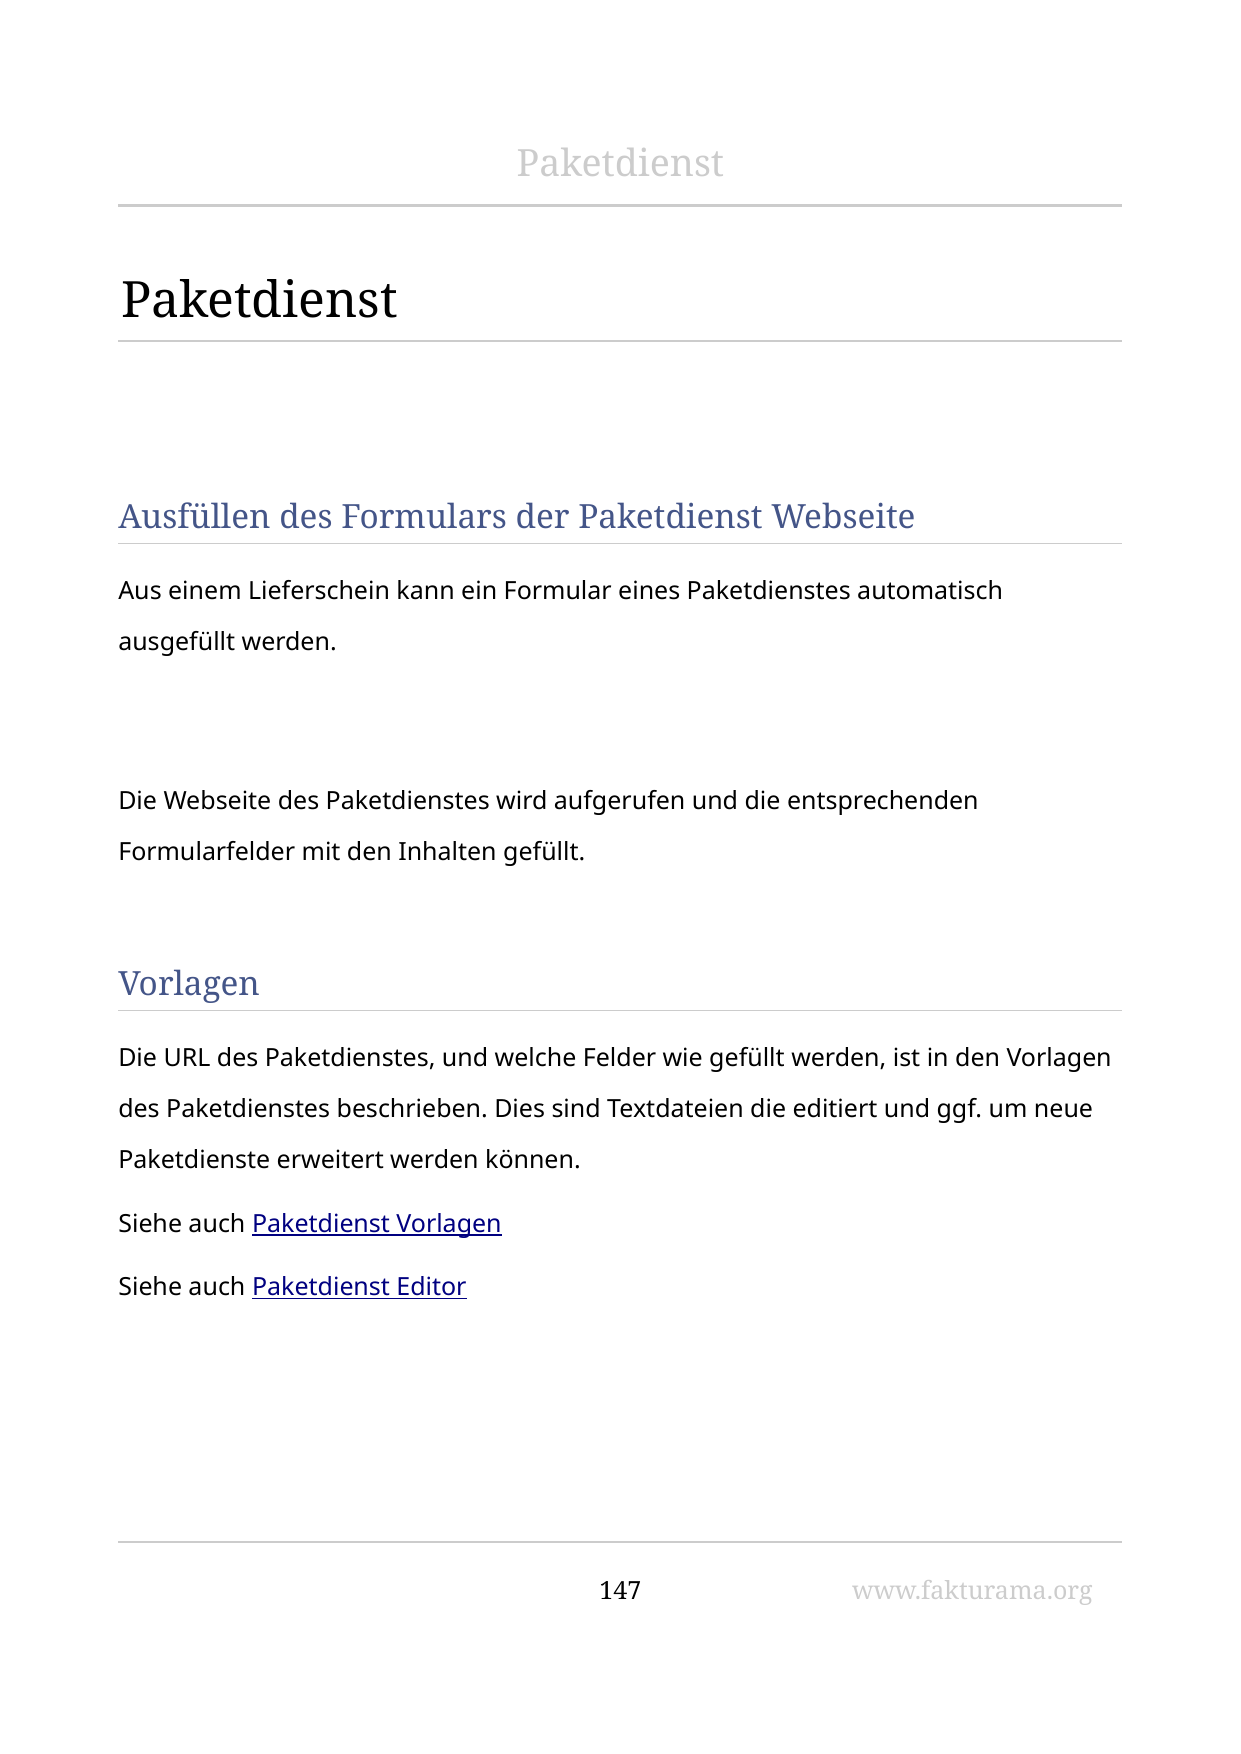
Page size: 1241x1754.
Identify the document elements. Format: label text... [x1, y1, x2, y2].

text Siehe auch Paketdienst Editor [118, 1269, 1122, 1303]
text Die Webseite des Paketdienstes wird aufgerufen und die entsprechenden Formularfelder mit den Inhalten gefüllt. [118, 783, 1122, 868]
subtitle Ausfüllen des Formulars der Paketdienst Webseite [118, 493, 1122, 543]
text Die URL des Paketdienstes, und welche Felder wie gefüllt werden, ist in den Vorlagen des Paketdienstes beschrieben. Dies sind Textdateien die editiert und ggf. um neue Paketdienste erweitert werden können. [118, 1040, 1122, 1176]
text Aus einem Lieferschein kann ein Formular eines Paketdienstes automatisch ausgefüllt werden. [118, 572, 1122, 658]
text Siehe auch Paketdienst Vorlagen [118, 1205, 1122, 1239]
subtitle Vorlagen [118, 960, 1122, 1010]
subtitle Paketdienst [118, 261, 1122, 340]
